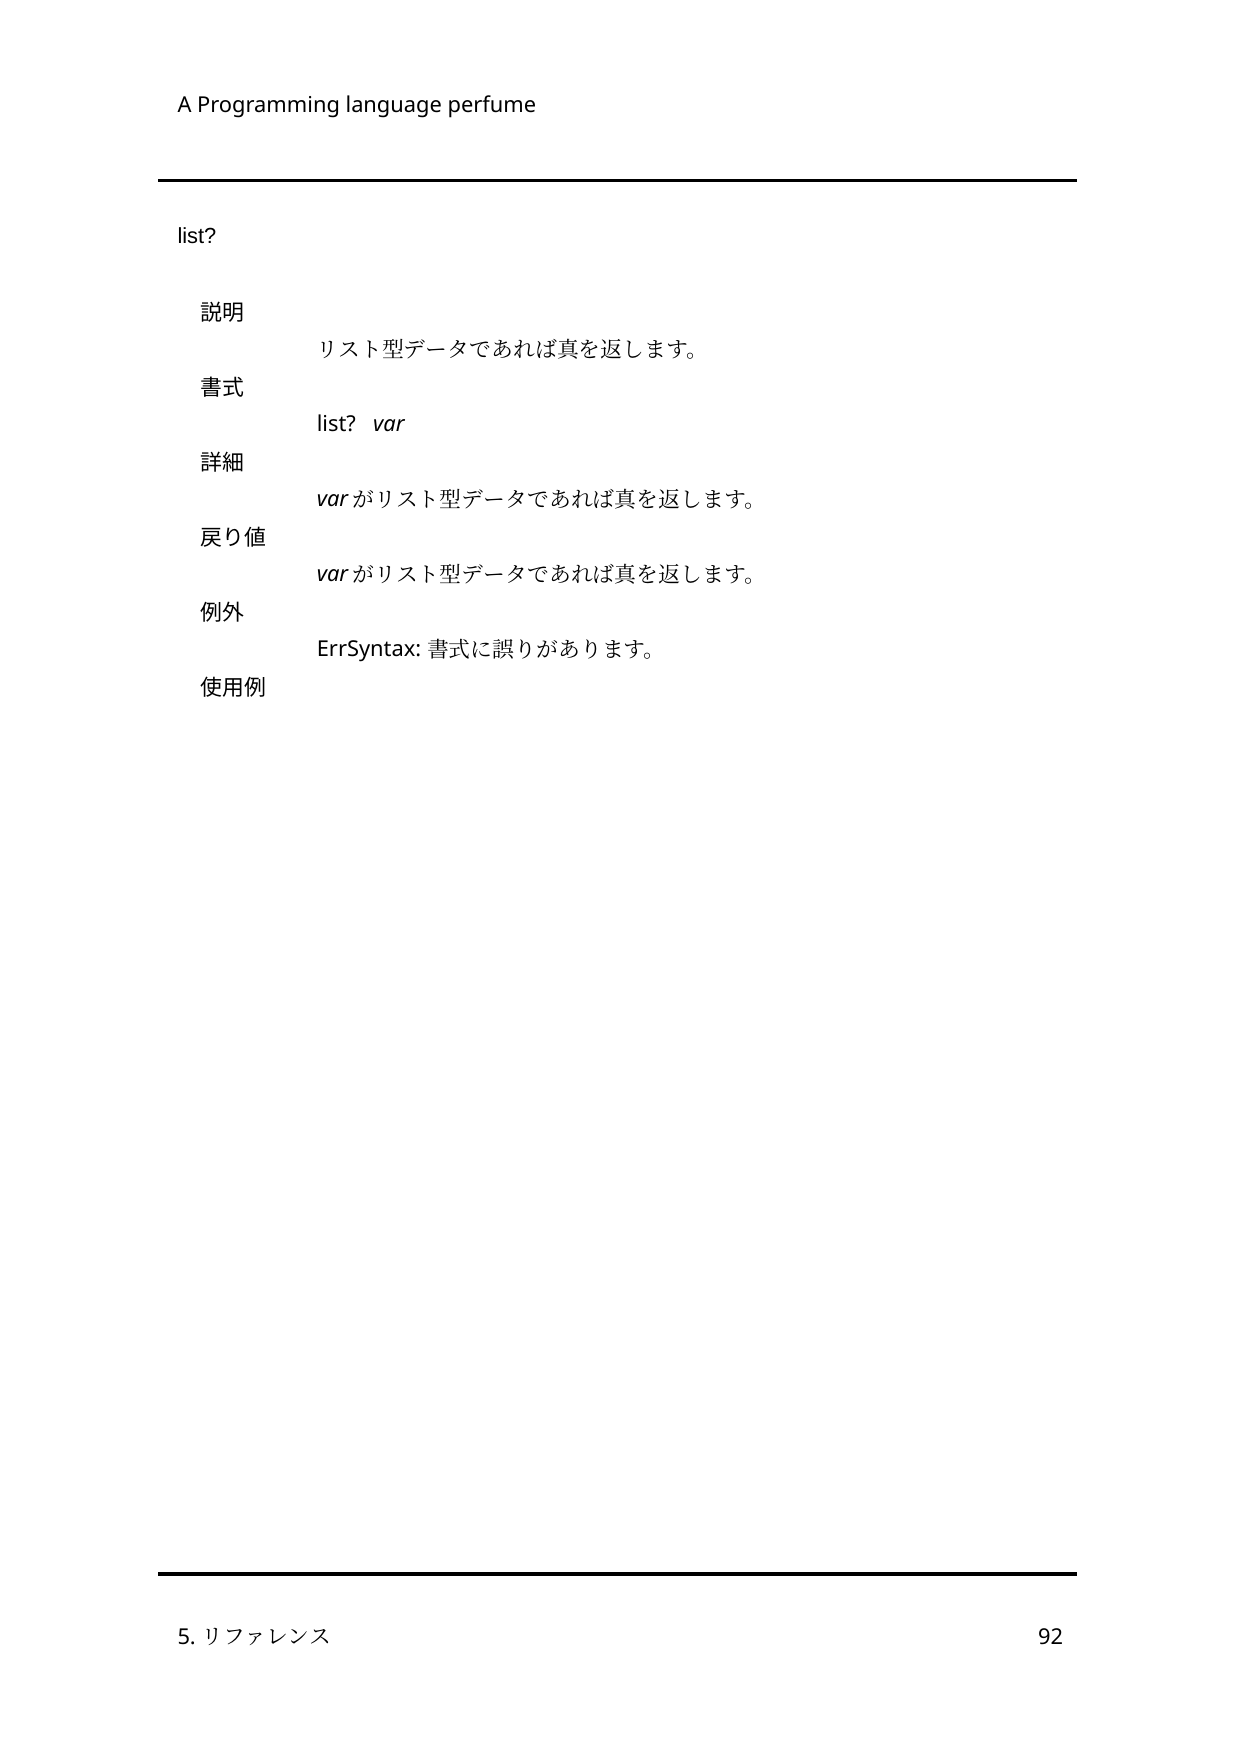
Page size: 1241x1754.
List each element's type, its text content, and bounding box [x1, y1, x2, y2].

table_cell 書式 [200, 367, 317, 442]
table_cell 例外 [200, 592, 317, 667]
subtitle list? [177, 217, 1063, 254]
table_cell ErrSyntax: 書式に誤りがあります。 [317, 592, 1063, 667]
table_cell 詳細 [200, 442, 317, 517]
table_cell [317, 667, 1063, 742]
table_cell varがリスト型データであれば真を返します。 [317, 442, 1063, 517]
table_cell varがリスト型データであれば真を返します。 [317, 517, 1063, 592]
table_cell list? var [317, 367, 1063, 442]
table_cell 使用例 [200, 667, 317, 742]
table_header リスト型データであれば真を返します。 [317, 292, 1063, 367]
table_cell 戻り値 [200, 517, 317, 592]
table_header 説明 [200, 292, 317, 367]
